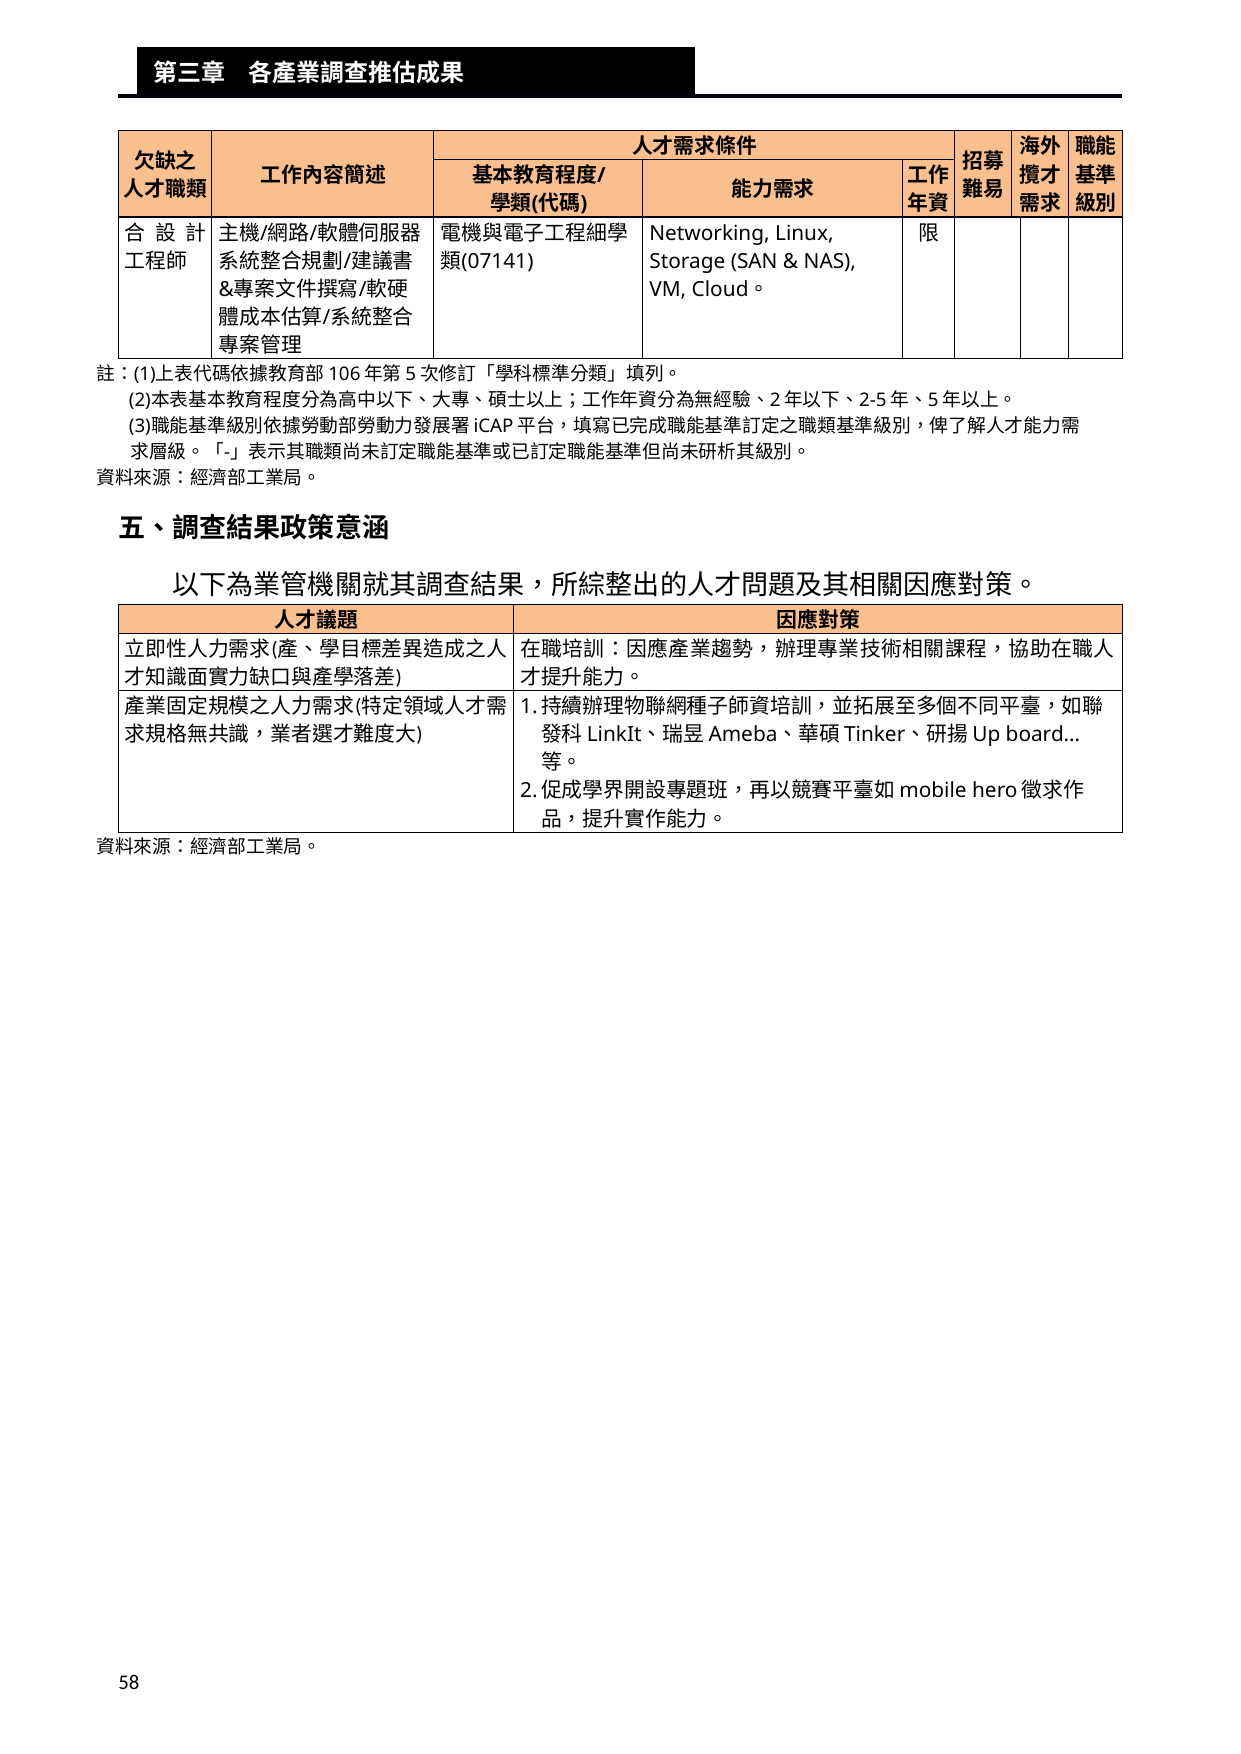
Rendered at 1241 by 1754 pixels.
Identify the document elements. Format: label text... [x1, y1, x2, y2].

text 註：(1)上表代碼依據教育部106年第5次修訂「學科標準分類」填列。 [62, 359, 1122, 385]
text (3)職能基準級別依據勞動部勞動力發展署iCAP平台，填寫已完成職能基準訂定之職類基準級別，俾了解人才能力需 [62, 411, 1122, 437]
table_cell 主機/網路/軟體伺服器系統整合規劃/建議書&專案文件撰寫/軟硬體成本估算/系統整合專案管理 [212, 218, 433, 358]
table_header 海外攬才需求 [1012, 131, 1068, 216]
table_cell [955, 218, 1020, 358]
table_cell 在職培訓：因應產業趨勢，辦理專業技術相關課程，協助在職人才提升能力。 [514, 634, 1122, 690]
table_cell - [1069, 218, 1122, 358]
text 資料來源：經濟部工業局。 [62, 833, 1122, 859]
table_header 人才需求條件 [434, 131, 954, 159]
table_cell 工作 年資 [903, 160, 954, 216]
text 求層級。「-」表示其職類尚未訂定職能基準或已訂定職能基準但尚未研析其級別。 [62, 437, 1122, 463]
table_header 職能基準級別 [1069, 131, 1122, 216]
table_cell 限 [903, 218, 954, 358]
table_cell [1021, 218, 1068, 358]
table_cell 電機與電子工程細學類(07141) [434, 218, 642, 358]
table_cell Networking, Linux, Storage (SAN & NAS), VM, Cloud。 [643, 218, 902, 358]
text (2)本表基本教育程度分為高中以下、大專、碩士以上；工作年資分為無經驗、2年以下、2-5年、5年以上。 [62, 385, 1122, 411]
table_cell 合設計工程師 [119, 218, 211, 358]
table_header 工作內容簡述 [212, 131, 433, 216]
table_cell 產業固定規模之人力需求(特定領域人才需求規格無共識，業者選才難度大) [119, 691, 513, 832]
text 五、調查結果政策意涵 [118, 501, 1122, 546]
table_cell 基本教育程度/ 學類(代碼) [434, 160, 642, 216]
table_header 人才議題 [119, 605, 513, 633]
table_cell 持續辦理物聯網種子師資培訓，並拓展至多個不同平臺，如聯發科LinkIt、瑞昱Ameba、華碩Tinker、研揚Up board…等。 促成學界開設專題班，再以競賽平臺如mobile hero徵求作品，提升實作能力。 [514, 691, 1122, 832]
text 資料來源：經濟部工業局。 [62, 463, 1122, 489]
table_header 欠缺之 人才職類 [119, 131, 211, 216]
text 以下為業管機關就其調查結果，所綜整出的人才問題及其相關因應對策。 [118, 558, 1122, 603]
table_cell 能力需求 [643, 160, 902, 216]
table_header 因應對策 [514, 605, 1122, 633]
table_header 招募難易 [955, 131, 1011, 216]
table_cell 立即性人力需求(產、學目標差異造成之人才知識面實力缺口與產學落差) [119, 634, 513, 690]
